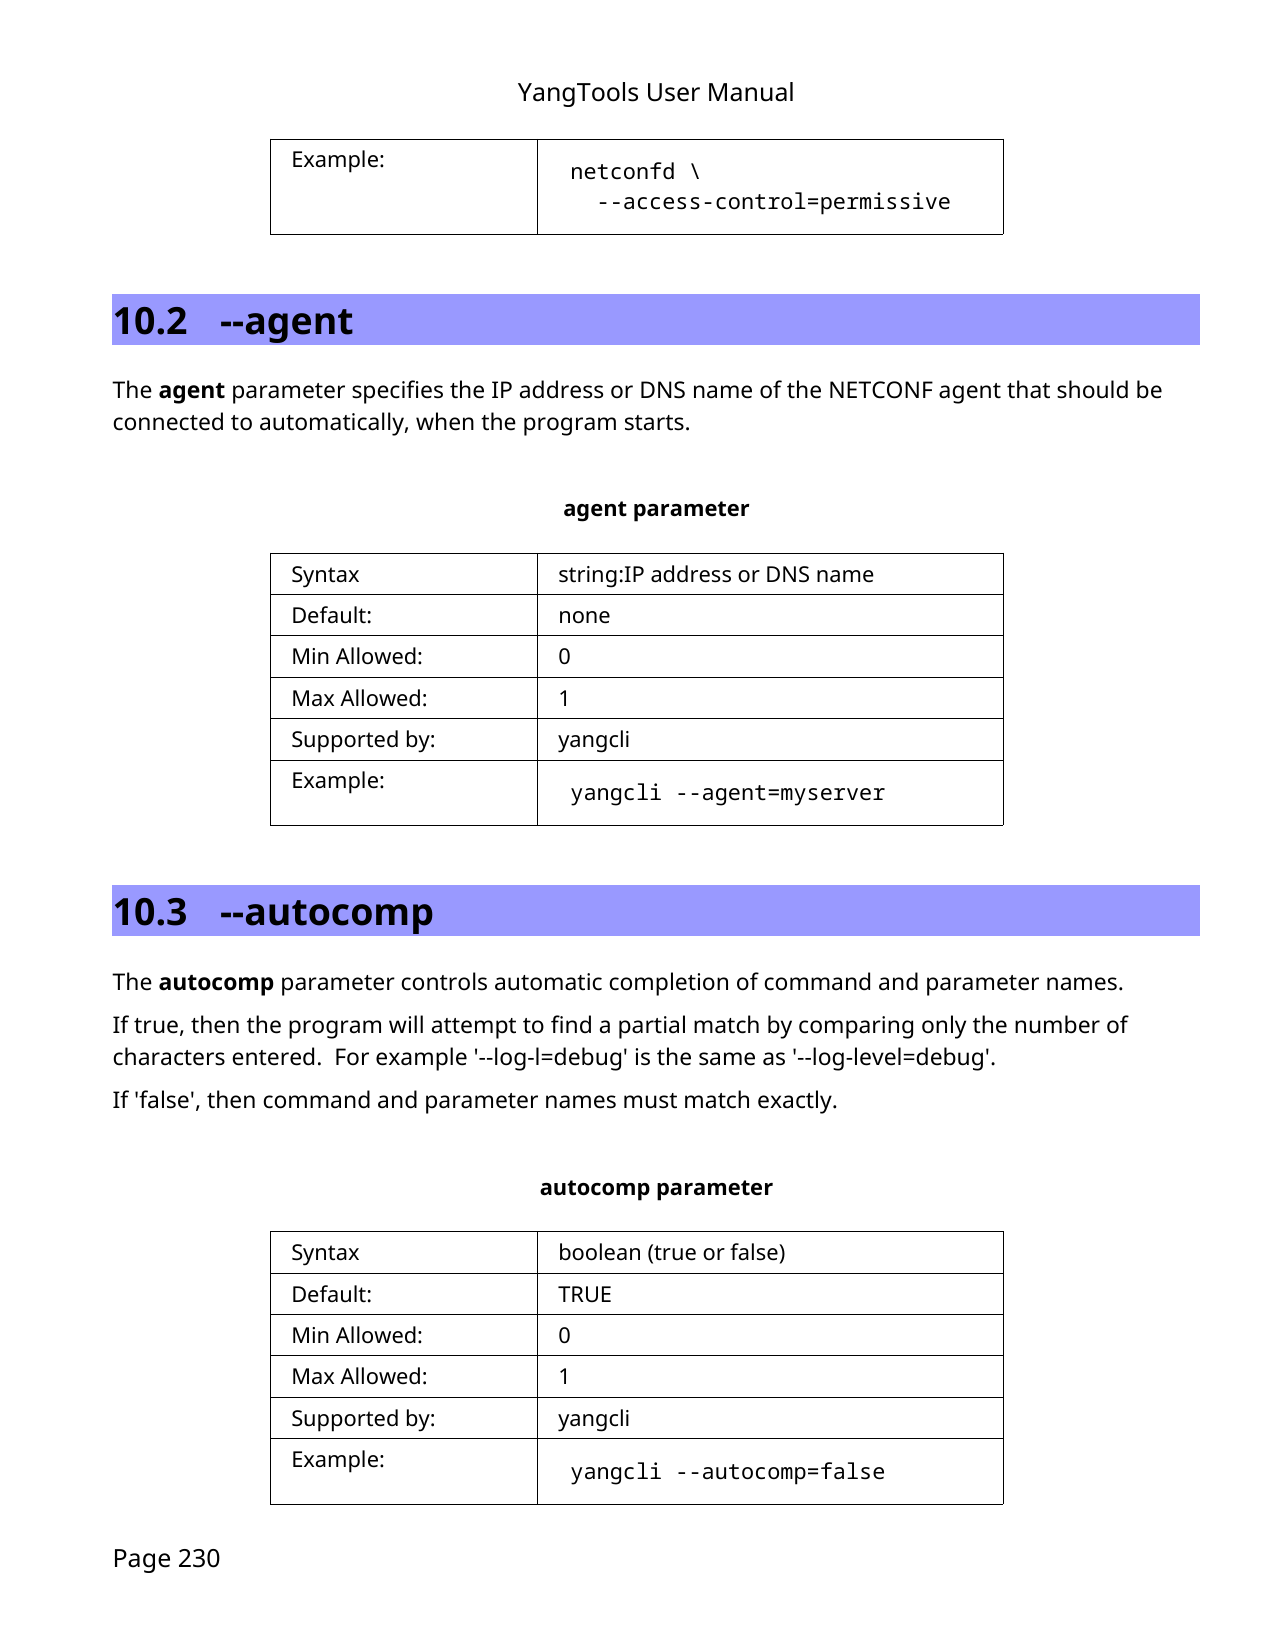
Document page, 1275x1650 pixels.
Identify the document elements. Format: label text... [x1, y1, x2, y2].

table_cell Example: [271, 1439, 537, 1503]
table_header boolean (true or false) [538, 1232, 1003, 1273]
text If 'false', then command and parameter names must match exactly. [112, 1084, 1200, 1116]
text The agent parameter specifies the IP address or DNS name of the NETCONF agent that should be connected to automatically, when the program starts. [112, 374, 1200, 437]
subtitle agent parameter [127, 493, 1185, 523]
text If true, then the program will attempt to find a partial match by comparing only the number of characters entered. For example '--log-l=debug' is the same as '--log-level=debug'. [112, 1009, 1200, 1072]
text The autocomp parameter controls automatic completion of command and parameter names. [112, 966, 1200, 997]
table_header Syntax [271, 554, 537, 594]
table_cell Supported by: [271, 719, 537, 759]
table_cell yangcli [538, 719, 1003, 759]
subtitle --agent [112, 294, 1200, 345]
table_header Syntax [271, 1232, 537, 1273]
table_cell 1 [538, 678, 1003, 718]
subtitle --autocomp [112, 885, 1200, 936]
table_cell Example: [271, 761, 537, 825]
table_cell Default: [271, 1274, 537, 1314]
table_cell Example: [271, 140, 537, 234]
table_cell TRUE [538, 1274, 1003, 1314]
subtitle autocomp parameter [127, 1172, 1185, 1202]
table_cell Min Allowed: [271, 636, 537, 677]
table_cell yangcli --autocomp=false [538, 1439, 1003, 1503]
table_cell Max Allowed: [271, 1356, 537, 1397]
table_header string:IP address or DNS name [538, 554, 1003, 594]
table_cell 0 [538, 1315, 1003, 1355]
table_cell 1 [538, 1356, 1003, 1397]
table_cell netconfd \ --access-control=permissive [538, 140, 1003, 234]
table_cell yangcli --agent=myserver [538, 761, 1003, 825]
table_cell 0 [538, 636, 1003, 677]
table_cell Max Allowed: [271, 678, 537, 718]
table_cell yangcli [538, 1398, 1003, 1438]
table_cell Min Allowed: [271, 1315, 537, 1355]
table_cell none [538, 595, 1003, 635]
table_cell Supported by: [271, 1398, 537, 1438]
table_cell Default: [271, 595, 537, 635]
